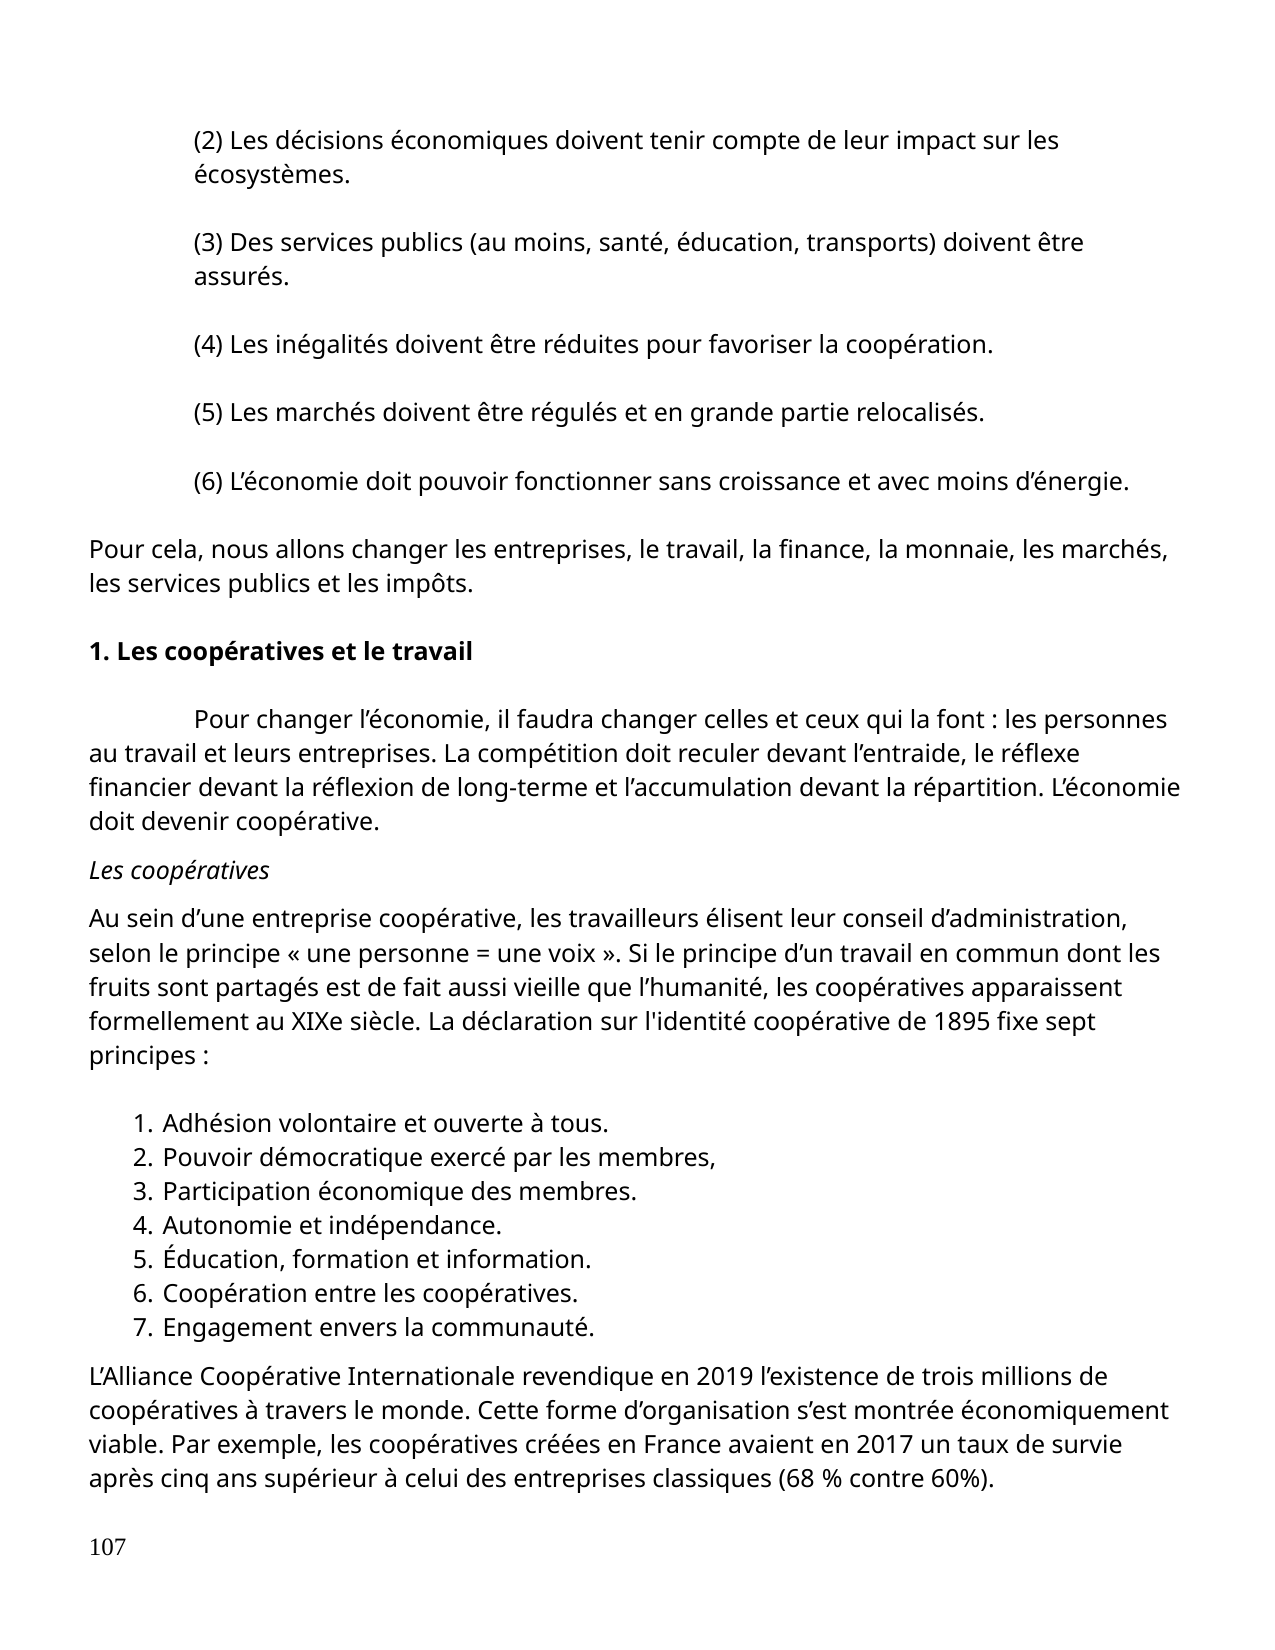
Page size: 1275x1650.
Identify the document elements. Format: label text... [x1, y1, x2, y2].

list Autonomie et indépendance. [133, 1208, 1186, 1242]
list Adhésion volontaire et ouverte à tous. [133, 1106, 1186, 1139]
list Pouvoir démocratique exercé par les membres, [133, 1139, 1186, 1174]
text 1. Les coopératives et le travail [88, 633, 1186, 668]
text (2) Les décisions économiques doivent tenir compte de leur impact sur les écosystèmes. [193, 123, 1186, 191]
list Participation économique des membres. [133, 1174, 1186, 1208]
text L’Alliance Coopérative Internationale revendique en 2019 l’existence de trois millions de coopératives à travers le monde. Cette forme d’organisation s’est montrée économiquement viable. Par exemple, les coopératives créées en France avaient en 2017 un taux de survie après cinq ans supérieur à celui des entreprises classiques (68 % contre 60%). [88, 1358, 1186, 1495]
list Éducation, formation et information. [133, 1242, 1186, 1276]
text (3) Des services publics (au moins, santé, éducation, transports) doivent être assurés. [193, 225, 1186, 293]
text (4) Les inégalités doivent être réduites pour favoriser la coopération. [193, 327, 1186, 361]
list Coopération entre les coopératives. [133, 1276, 1186, 1310]
text Au sein d’une entreprise coopérative, les travailleurs élisent leur conseil d’administration, selon le principe « une personne = une voix ». Si le principe d’un travail en commun dont les fruits sont partagés est de fait aussi vieille que l’humanité, les coopératives apparaissent formellement au XIXe siècle. La déclaration sur l'identité coopérative de 1895 fixe sept principes : [88, 901, 1186, 1071]
text Pour cela, nous allons changer les entreprises, le travail, la finance, la monnaie, les marchés, les services publics et les impôts. [88, 531, 1186, 599]
text Les coopératives [88, 852, 1186, 887]
list Engagement envers la communauté. [133, 1310, 1186, 1344]
text (5) Les marchés doivent être régulés et en grande partie relocalisés. [193, 395, 1186, 429]
text (6) L’économie doit pouvoir fonctionner sans croissance et avec moins d’énergie. [193, 463, 1186, 497]
text Pour changer l’économie, il faudra changer celles et ceux qui la font : les personnes au travail et leurs entreprises. La compétition doit reculer devant l’entraide, le réflexe financier devant la réflexion de long-terme et l’accumulation devant la répartition. L’économie doit devenir coopérative. [88, 702, 1186, 838]
